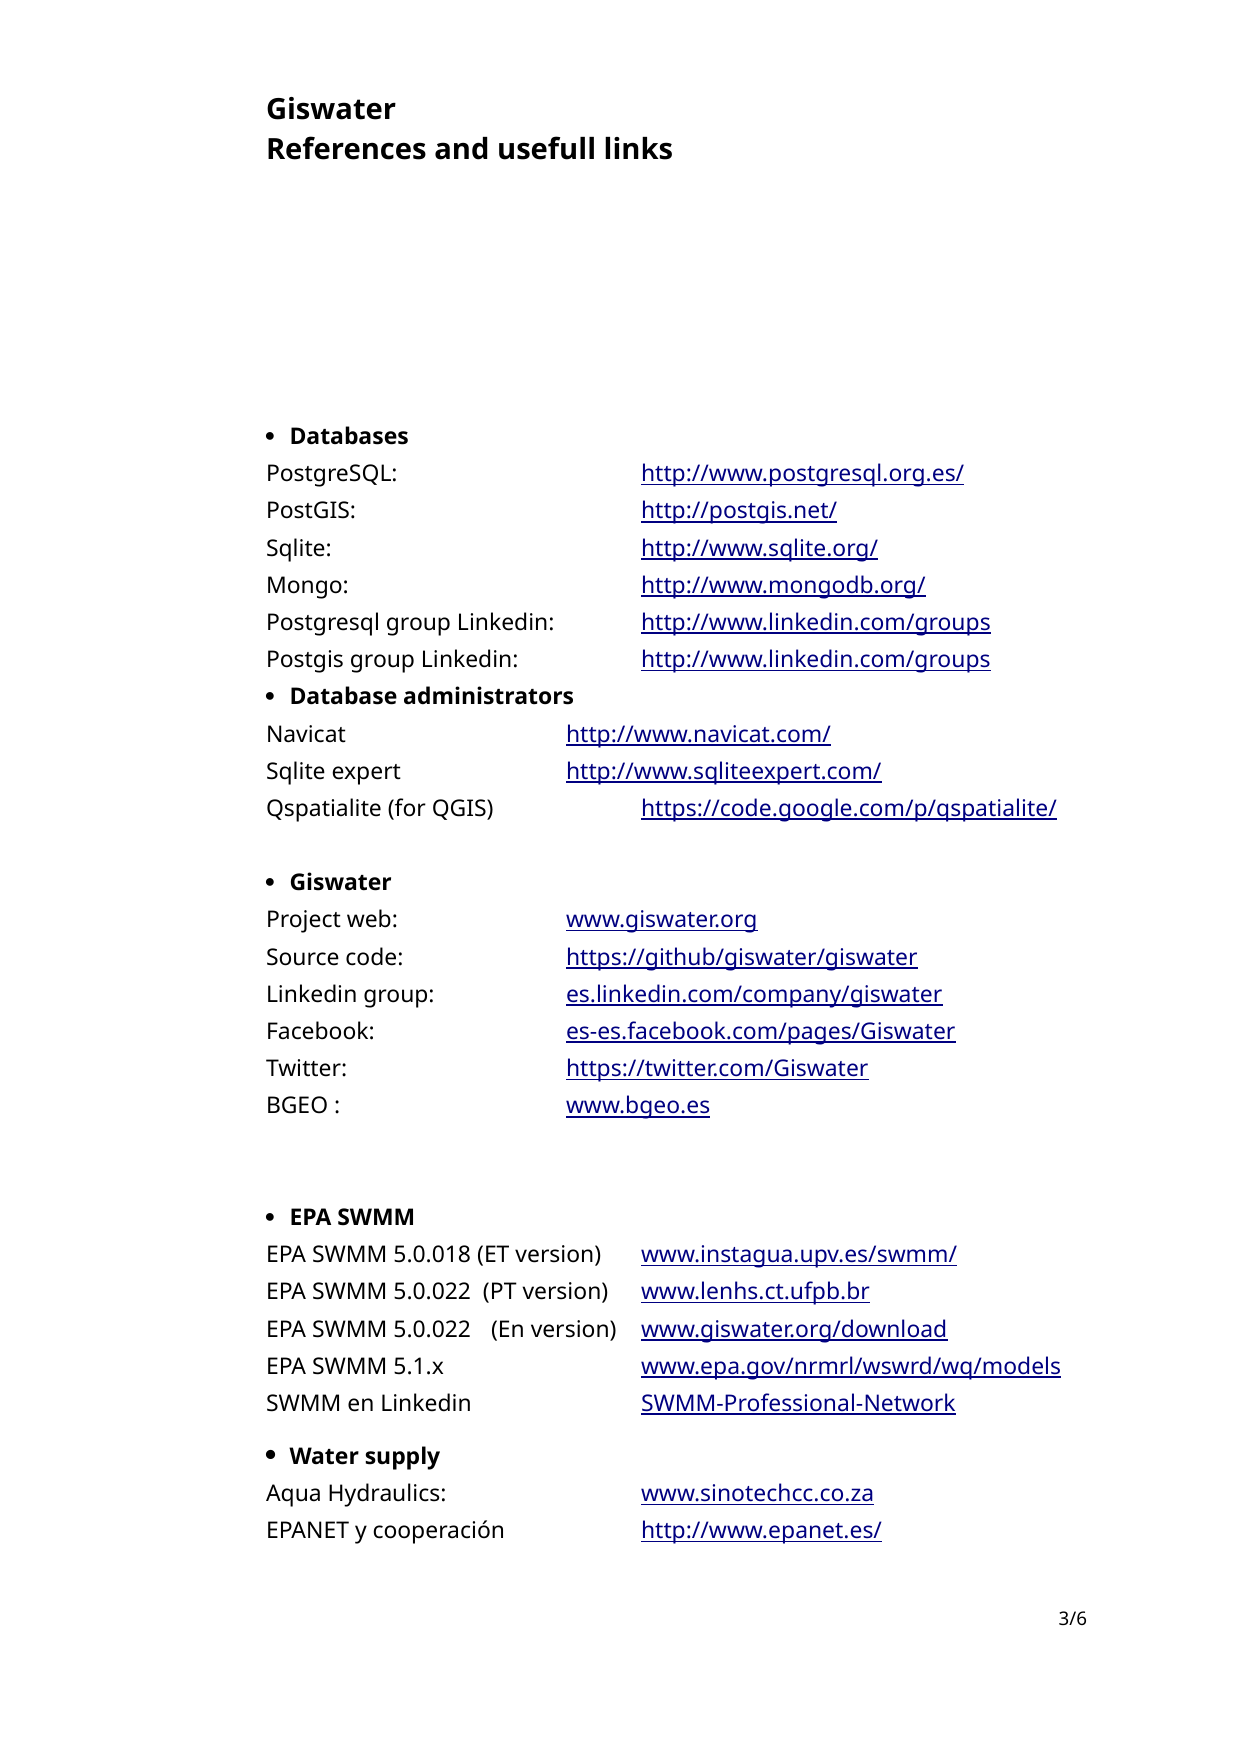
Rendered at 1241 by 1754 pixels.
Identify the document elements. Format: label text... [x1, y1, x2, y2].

text EPA SWMM 5.0.018 (ET version) www.instagua.upv.es/swmm/ [266, 1238, 1087, 1269]
text Navicat http://www.navicat.com/ [266, 717, 1087, 749]
text Project web: www.giswater.org [266, 903, 1087, 935]
list Databases [266, 420, 1087, 451]
text Postgresql group Linkedin: http://www.linkedin.com/groups [266, 606, 1087, 637]
text EPA SWMM 5.0.022 (PT version) www.lenhs.ct.ufpb.br [266, 1275, 1087, 1307]
list Database administrators [266, 680, 1087, 712]
text Aqua Hydraulics: www.sinotechcc.co.za [266, 1477, 1087, 1508]
text Sqlite: http://www.sqlite.org/ [266, 532, 1087, 563]
text Qspatialite (for QGIS) https://code.google.com/p/qspatialite/ [266, 792, 1087, 823]
text BGEO : www.bgeo.es [266, 1089, 1087, 1121]
text Postgis group Linkedin: http://www.linkedin.com/groups [266, 643, 1087, 674]
text EPANET y cooperación http://www.epanet.es/ [266, 1514, 1087, 1546]
text EPA SWMM 5.1.x www.epa.gov/nrmrl/wswrd/wq/models [266, 1350, 1087, 1381]
text Twitter: https://twitter.com/Giswater [266, 1052, 1087, 1083]
text Mongo: http://www.mongodb.org/ [266, 569, 1087, 600]
text PostgreSQL: http://www.postgresql.org.es/ [266, 457, 1087, 488]
text Facebook: es-es.facebook.com/pages/Giswater [266, 1015, 1087, 1046]
text PostGIS: http://postgis.net/ [266, 494, 1087, 526]
list Giswater [266, 866, 1087, 897]
list Water supply [266, 1439, 1087, 1471]
text SWMM en Linkedin SWMM-Professional-Network [266, 1387, 1087, 1418]
text EPA SWMM 5.0.022 (En version) www.giswater.org/download [266, 1312, 1087, 1344]
text Linkedin group: es.linkedin.com/company/giswater [266, 978, 1087, 1009]
text Source code: https://github/giswater/giswater [266, 941, 1087, 972]
list EPA SWMM [266, 1201, 1087, 1232]
text Sqlite expert http://www.sqliteexpert.com/ [266, 755, 1087, 786]
